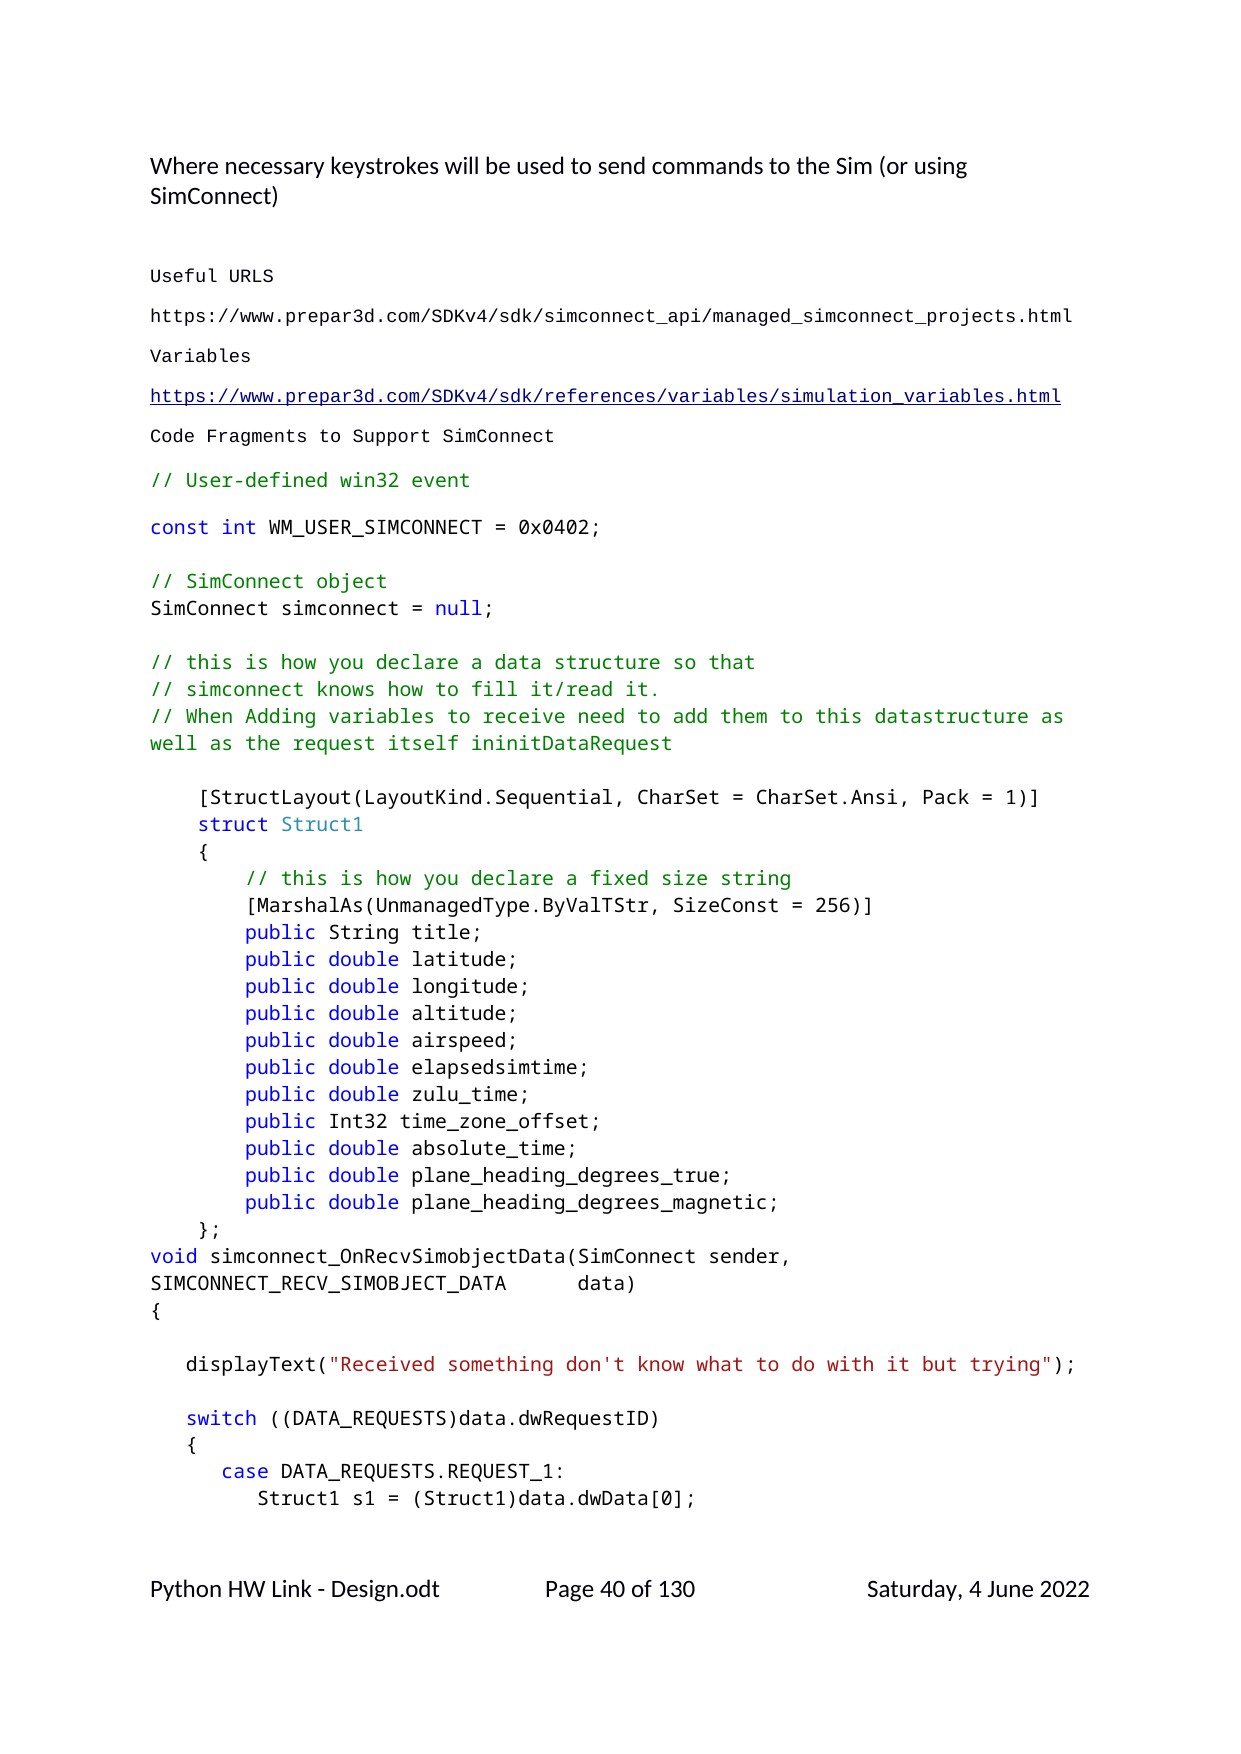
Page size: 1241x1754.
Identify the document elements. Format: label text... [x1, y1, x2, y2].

text case DATA_REQUESTS.REQUEST_1: [150, 1458, 1090, 1485]
text Useful URLS [150, 267, 1090, 288]
text public double elapsedsimtime; [150, 1053, 1090, 1080]
text { [150, 1431, 1090, 1458]
text public String title; [150, 918, 1090, 945]
text const int WM_USER_SIMCONNECT = 0x0402; [150, 513, 1090, 540]
text https://www.prepar3d.com/SDKv4/sdk/simconnect_api/managed_simconnect_projects.html [150, 307, 1090, 328]
text }; [150, 1215, 1090, 1242]
text void simconnect_OnRecvSimobjectData(SimConnect sender, SIMCONNECT_RECV_SIMOBJECT_DATA data) [150, 1242, 1090, 1296]
text struct Struct1 [150, 810, 1090, 837]
text public double longitude; [150, 972, 1090, 999]
text SimConnect simconnect = null; [150, 594, 1090, 621]
text public double zulu_time; [150, 1080, 1090, 1107]
text public Int32 time_zone_offset; [150, 1107, 1090, 1134]
text // this is how you declare a data structure so that [150, 648, 1090, 675]
text [StructLayout(LayoutKind.Sequential, CharSet = CharSet.Ansi, Pack = 1)] [150, 783, 1090, 810]
text switch ((DATA_REQUESTS)data.dwRequestID) [150, 1404, 1090, 1431]
text public double altitude; [150, 999, 1090, 1026]
text Where necessary keystrokes will be used to send commands to the Sim (or using SimConnect) [150, 150, 1090, 211]
text Struct1 s1 = (Struct1)data.dwData[0]; [150, 1485, 1090, 1512]
text public double plane_heading_degrees_magnetic; [150, 1188, 1090, 1215]
text // User-defined win32 event [150, 467, 1090, 493]
text // this is how you declare a fixed size string [150, 864, 1090, 891]
text // When Adding variables to receive need to add them to this datastructure as well as the request itself ininitDataRequest [150, 702, 1090, 756]
text { [150, 837, 1090, 864]
text displayText("Received something don't know what to do with it but trying"); [150, 1350, 1090, 1377]
text { [150, 1296, 1090, 1323]
text public double plane_heading_degrees_true; [150, 1161, 1090, 1188]
text // SimConnect object [150, 567, 1090, 594]
text Code Fragments to Support SimConnect [150, 427, 1090, 448]
text [MarshalAs(UnmanagedType.ByValTStr, SizeConst = 256)] [150, 891, 1090, 918]
text public double absolute_time; [150, 1134, 1090, 1161]
text https://www.prepar3d.com/SDKv4/sdk/references/variables/simulation_variables.html [150, 387, 1090, 408]
text public double airspeed; [150, 1026, 1090, 1053]
text Variables [150, 347, 1090, 368]
text public double latitude; [150, 945, 1090, 972]
text // simconnect knows how to fill it/read it. [150, 675, 1090, 702]
